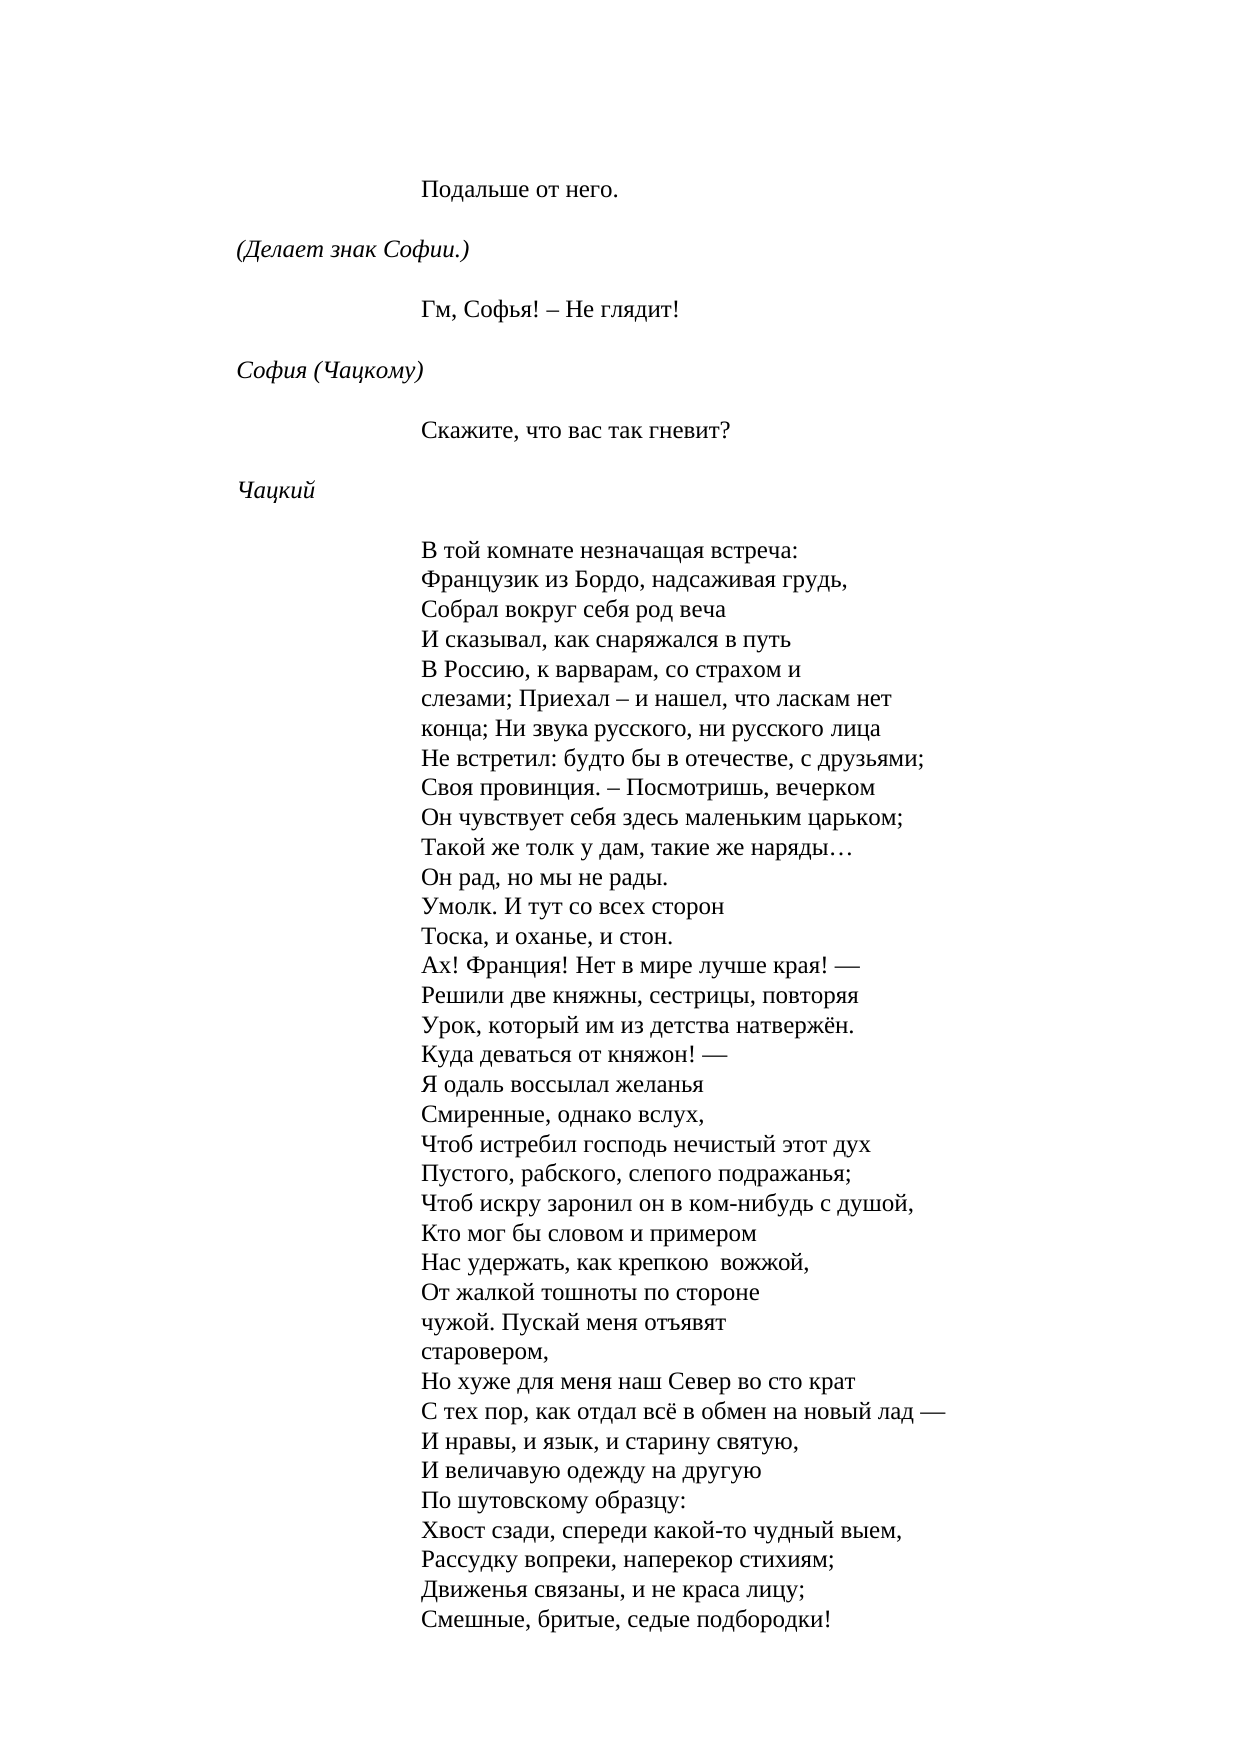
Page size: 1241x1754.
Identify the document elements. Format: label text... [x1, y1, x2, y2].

text Не встретил: будто бы в отечестве, с друзьями; Своя провинция. – Посмотришь, вечерком [421, 743, 945, 801]
text Ах! Франция! Нет в мире лучше края! — Решили две княжны, сестрицы, повторяя Урок, который им из детства натвержён. Куда деваться от княжон! — [421, 951, 862, 1068]
text Чтоб истребил господь нечистый этот дух Пустого, рабского, слепого подражанья; [421, 1129, 892, 1187]
text Подальше от него. [421, 174, 1167, 203]
text И сказывал, как снаряжался в путь [421, 624, 1167, 652]
text В той комнате незначащая встреча: Французик из Бордо, надсаживая грудь, Собрал вокруг себя род веча [421, 535, 892, 623]
text Он рад, но мы не рады. Умолк. И тут со всех сторон Тоска, и оханье, и стон. [421, 862, 732, 949]
text Хвост сзади, спереди какой-то чудный выем, Рассудку вопреки, наперекор стихиям; Движенья связаны, и не краса лицу; Смешные, бритые, седые подбородки! [421, 1515, 910, 1632]
text Скажите, что вас так гневит? [421, 415, 1167, 443]
text (Делает знак Софии.) [236, 234, 1167, 263]
text Гм, Софья! – Не глядит! [421, 294, 1167, 323]
text Нас удержать, как крепкою вожжой, От жалкой тошноты по стороне чужой. Пускай меня отъявят старовером, [421, 1247, 838, 1365]
text Но хуже для меня наш Север во сто крат [421, 1366, 1167, 1395]
text Чтоб искру заронил он в ком-нибудь с душой, Кто мог бы словом и примером [421, 1188, 916, 1246]
text София (Чацкому) [236, 355, 1167, 383]
text Он чувствует себя здесь маленьким царьком; Такой же толк у дам, такие же наряды… [421, 802, 945, 861]
text В Россию, к варварам, со страхом и слезами; Приехал – и нашел, что ласкам нет конца; Ни звука русского, ни русского лица [421, 654, 897, 742]
text Чацкий [236, 475, 1167, 503]
text С тех пор, как отдал всё в обмен на новый лад — И нравы, и язык, и старину святую, [421, 1396, 949, 1454]
text И величавую одежду на другую По шутовскому образцу: [421, 1456, 784, 1514]
text Я одаль воссылал желанья Смиренные, однако вслух, [421, 1069, 758, 1128]
